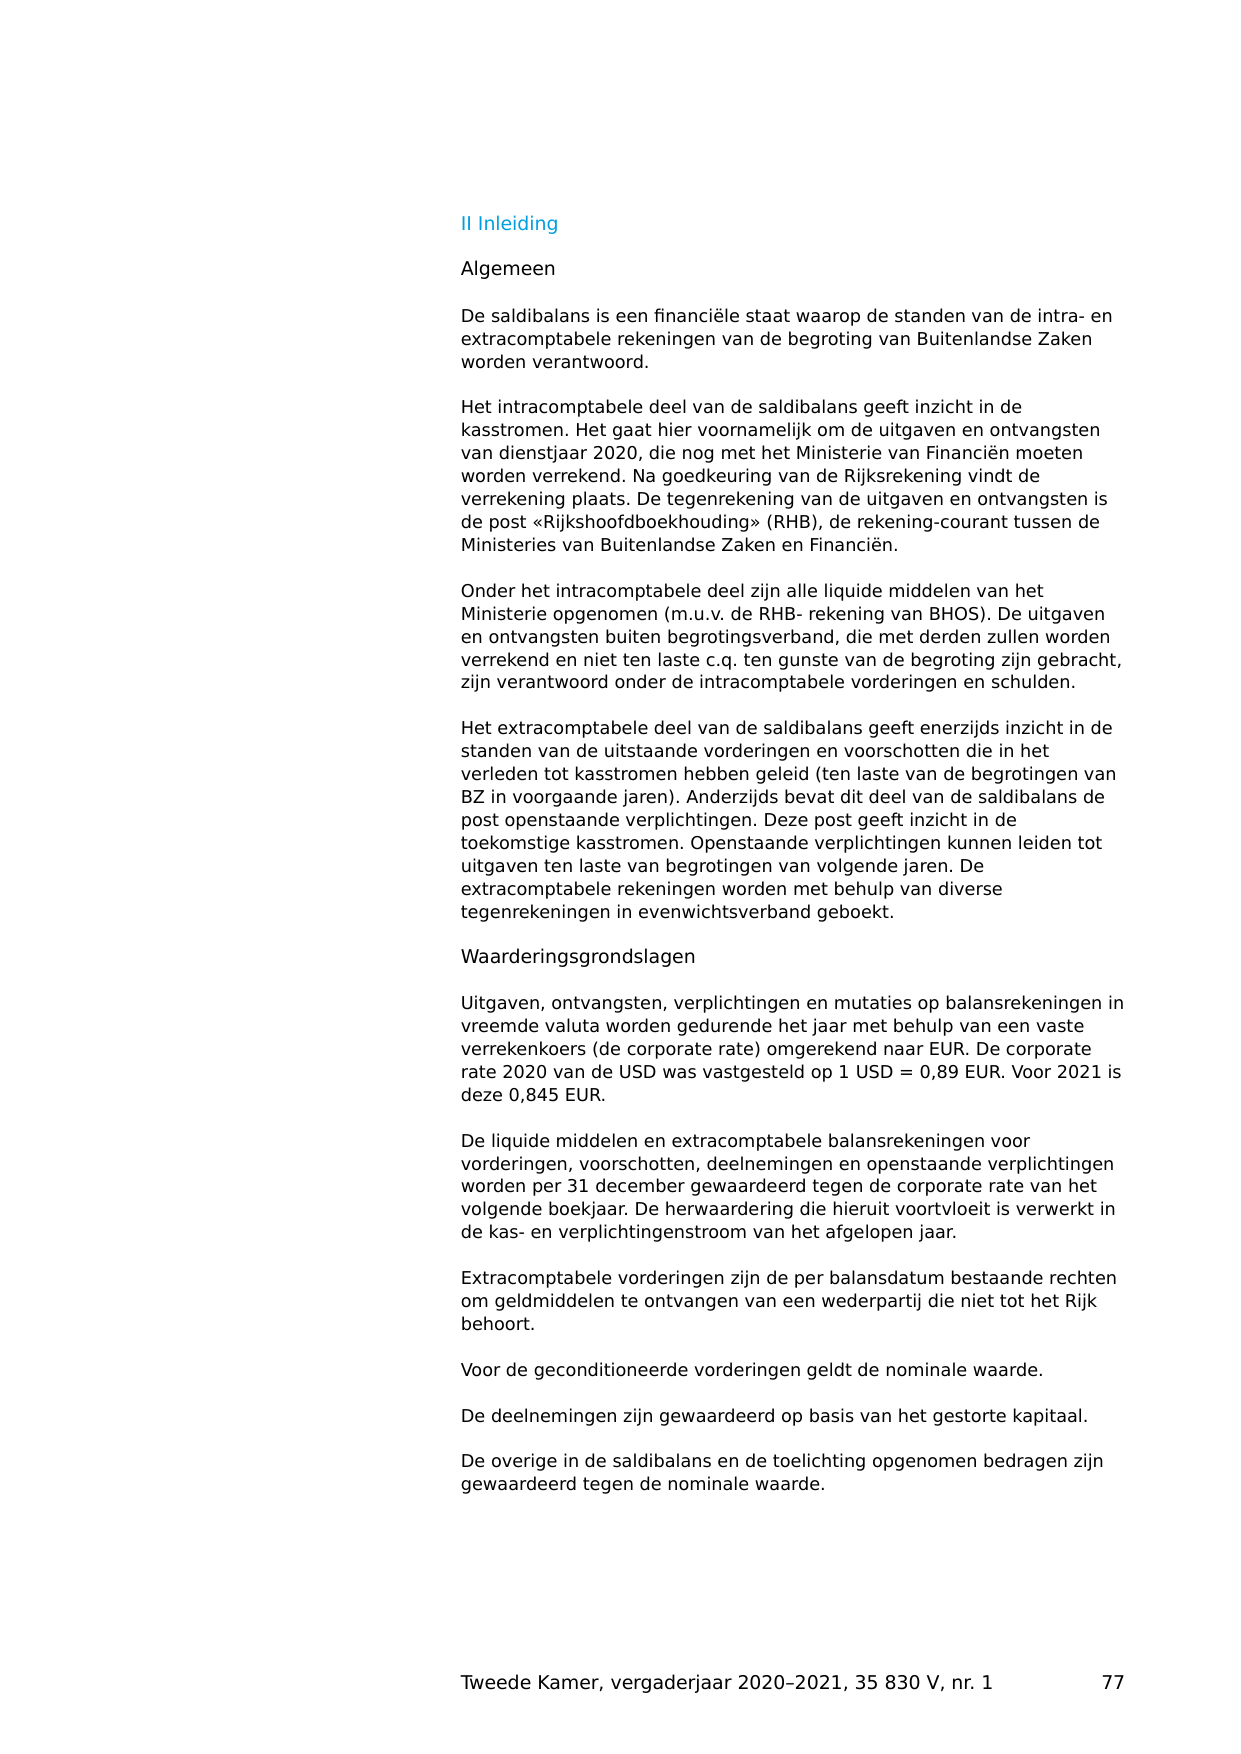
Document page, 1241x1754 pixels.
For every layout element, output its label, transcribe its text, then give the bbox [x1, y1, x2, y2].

text Onder het intracomptabele deel zijn alle liquide middelen van het Ministerie opgenomen (m.u.v. de RHB- rekening van BHOS). De uitgaven en ontvangsten buiten begrotingsverband, die met derden zullen worden verrekend en niet ten laste c.q. ten gunste van de begroting zijn gebracht, zijn verant­woord onder de intracomptabele vorderingen en schulden. [461, 579, 1125, 693]
text Uitgaven, ontvangsten, verplichtingen en mutaties op balansrekeningen in vreemde valuta worden gedurende het jaar met behulp van een vaste verrekenkoers (de corporate rate) omgerekend naar EUR. De corporate rate 2020 van de USD was vastgesteld op 1 USD = 0,89 EUR. Voor 2021 is deze 0,845 EUR. [461, 991, 1125, 1106]
text Het extracomptabele deel van de saldibalans geeft enerzijds inzicht in de standen van de uitstaande vorderingen en voorschotten die in het verleden tot kasstromen hebben geleid (ten laste van de begrotingen van BZ in voorgaande jaren). Anderzijds bevat dit deel van de saldibalans de post openstaande verplichtingen. Deze post geeft inzicht in de toekomstige kasstromen. Openstaande verplichtingen kunnen leiden tot uitgaven ten laste van begrotingen van volgende jaren. De extracomptabele rekeningen worden met behulp van diverse tegenrekeningen in evenwichtsverband geboekt. [461, 716, 1125, 923]
title Algemeen [461, 258, 1125, 280]
text Extracomptabele vorderingen zijn de per balansdatum bestaande rechten om geldmiddelen te ontvangen van een wederpartij die niet tot het Rijk behoort. [461, 1266, 1125, 1335]
text De liquide middelen en extracomptabele balansrekeningen voor vorderingen, voorschotten, deelnemingen en openstaande verplichtingen worden per 31 december gewaardeerd tegen de corporate rate van het volgende boekjaar. De herwaardering die hieruit voortvloeit is verwerkt in de kas- en verplichtingenstroom van het afgelopen jaar. [461, 1129, 1125, 1243]
title II Inleiding [461, 213, 1125, 235]
text Het intracomptabele deel van de saldibalans geeft inzicht in de kasstromen. Het gaat hier voornamelijk om de uitgaven en ontvangsten van dienstjaar 2020, die nog met het Ministerie van Financiën moeten worden verrekend. Na goedkeuring van de Rijksrekening vindt de verrekening plaats. De tegenrekening van de uitgaven en ontvangsten is de post «Rijkshoofdboekhouding» (RHB), de rekening-courant tussen de Ministeries van Buitenlandse Zaken en Financiën. [461, 396, 1125, 556]
text De saldibalans is een financiële staat waarop de standen van de intra- en extracomptabele rekeningen van de begroting van Buitenlandse Zaken worden verantwoord. [461, 304, 1125, 373]
text De overige in de saldibalans en de toelichting opgenomen bedragen zijn gewaardeerd tegen de nominale waarde. [461, 1449, 1125, 1495]
text De deelnemingen zijn gewaardeerd op basis van het gestorte kapitaal. [461, 1404, 1125, 1427]
title Waarderingsgrondslagen [461, 946, 1125, 968]
text Voor de geconditioneerde vorderingen geldt de nominale waarde. [461, 1358, 1125, 1381]
